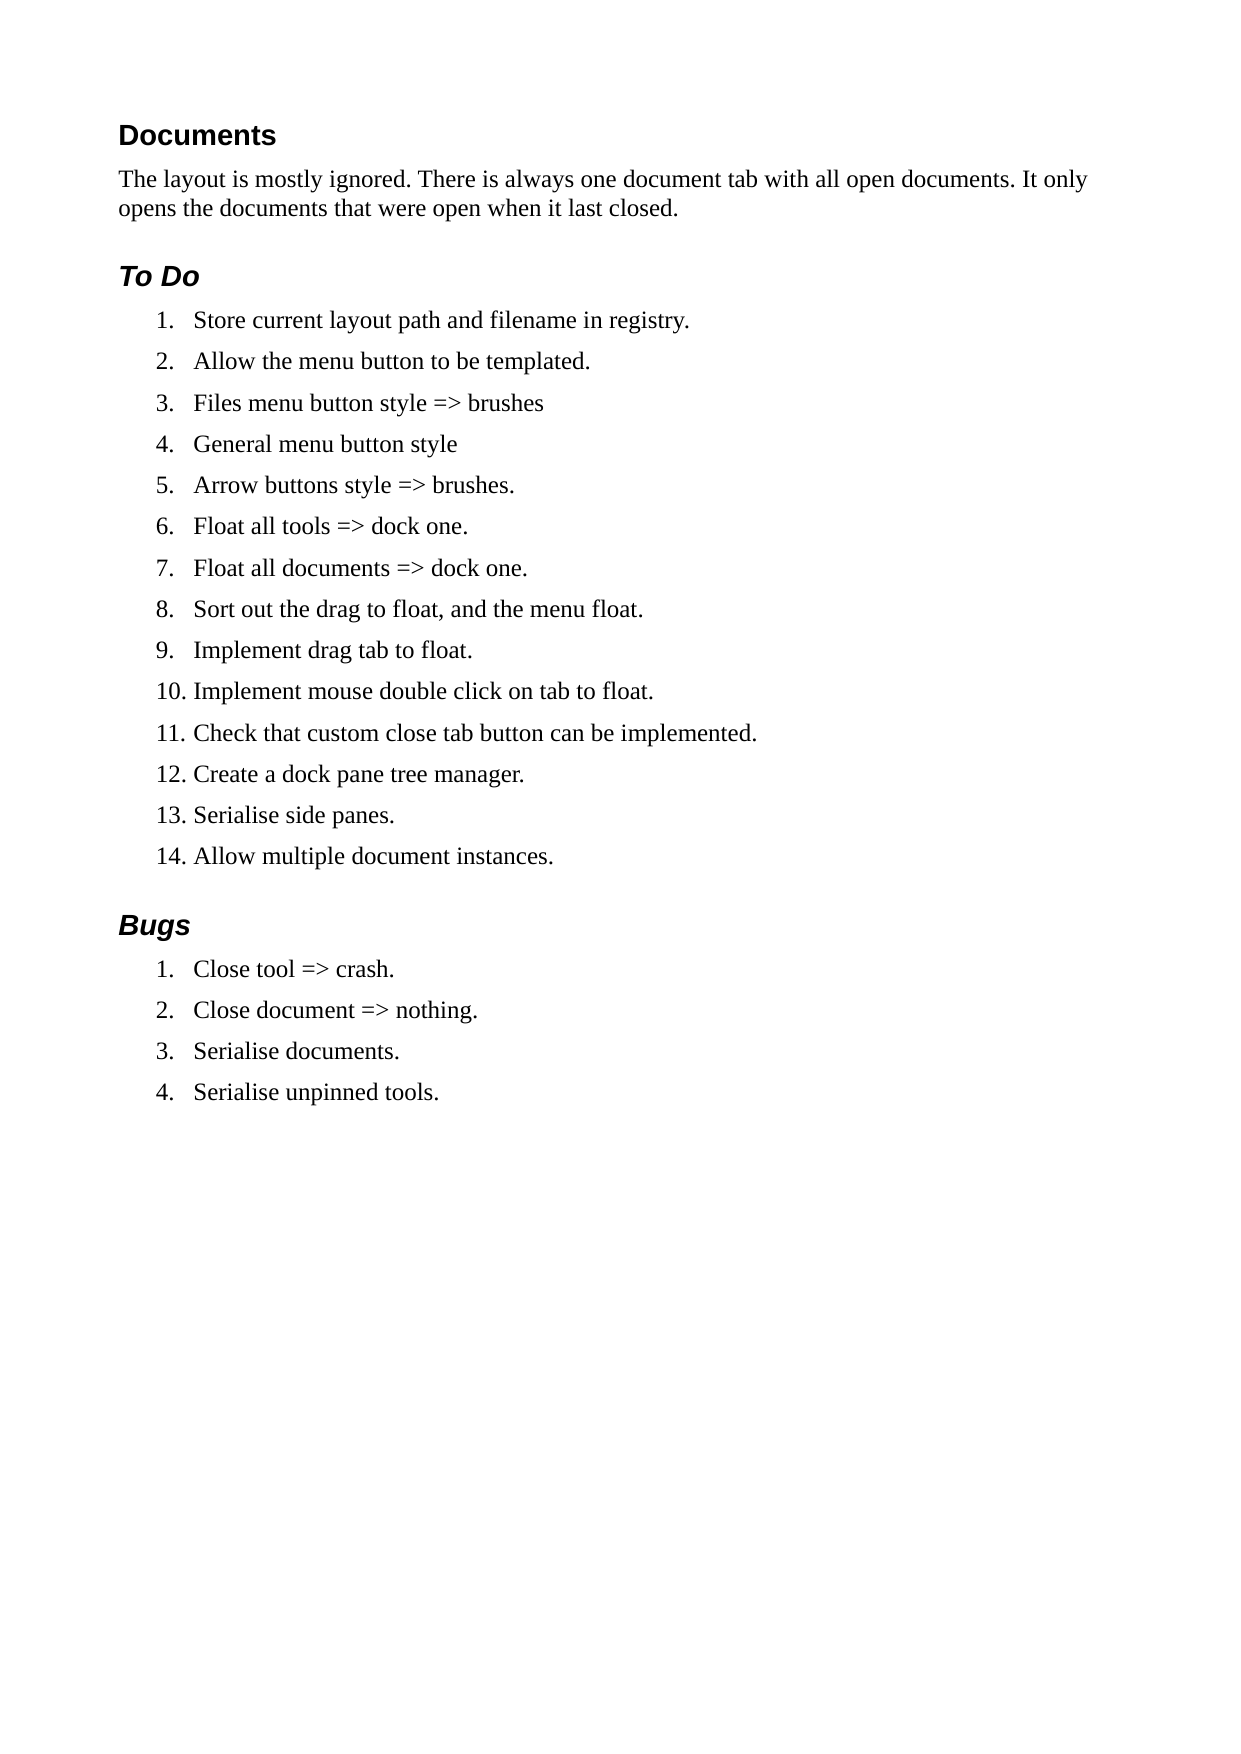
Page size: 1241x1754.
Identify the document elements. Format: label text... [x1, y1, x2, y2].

list Close tool => crash. [156, 954, 1122, 982]
subtitle To Do [118, 259, 1122, 293]
list Implement drag tab to float. [156, 635, 1122, 664]
list Files menu button style => brushes [156, 388, 1122, 416]
subtitle Bugs [118, 908, 1122, 941]
list Allow multiple document instances. [156, 841, 1122, 870]
list Float all documents => dock one. [156, 553, 1122, 581]
subtitle Documents [118, 118, 1122, 152]
list General menu button style [156, 429, 1122, 458]
list Sort out the drag to float, and the menu float. [156, 594, 1122, 623]
list Allow the menu button to be templated. [156, 346, 1122, 375]
list Close document => nothing. [156, 995, 1122, 1024]
list Serialise documents. [156, 1036, 1122, 1065]
list Arrow buttons style => brushes. [156, 470, 1122, 499]
list Serialise unpinned tools. [156, 1077, 1122, 1106]
list Float all tools => dock one. [156, 511, 1122, 540]
text The layout is mostly ignored. There is always one document tab with all open documents. It only opens the documents that were open when it last closed. [118, 164, 1122, 222]
list Check that custom close tab button can be implemented. [156, 718, 1122, 746]
list Implement mouse double click on tab to float. [156, 676, 1122, 705]
list Store current layout path and filename in registry. [156, 305, 1122, 334]
list Create a dock pane tree manager. [156, 759, 1122, 788]
list Serialise side panes. [156, 800, 1122, 829]
